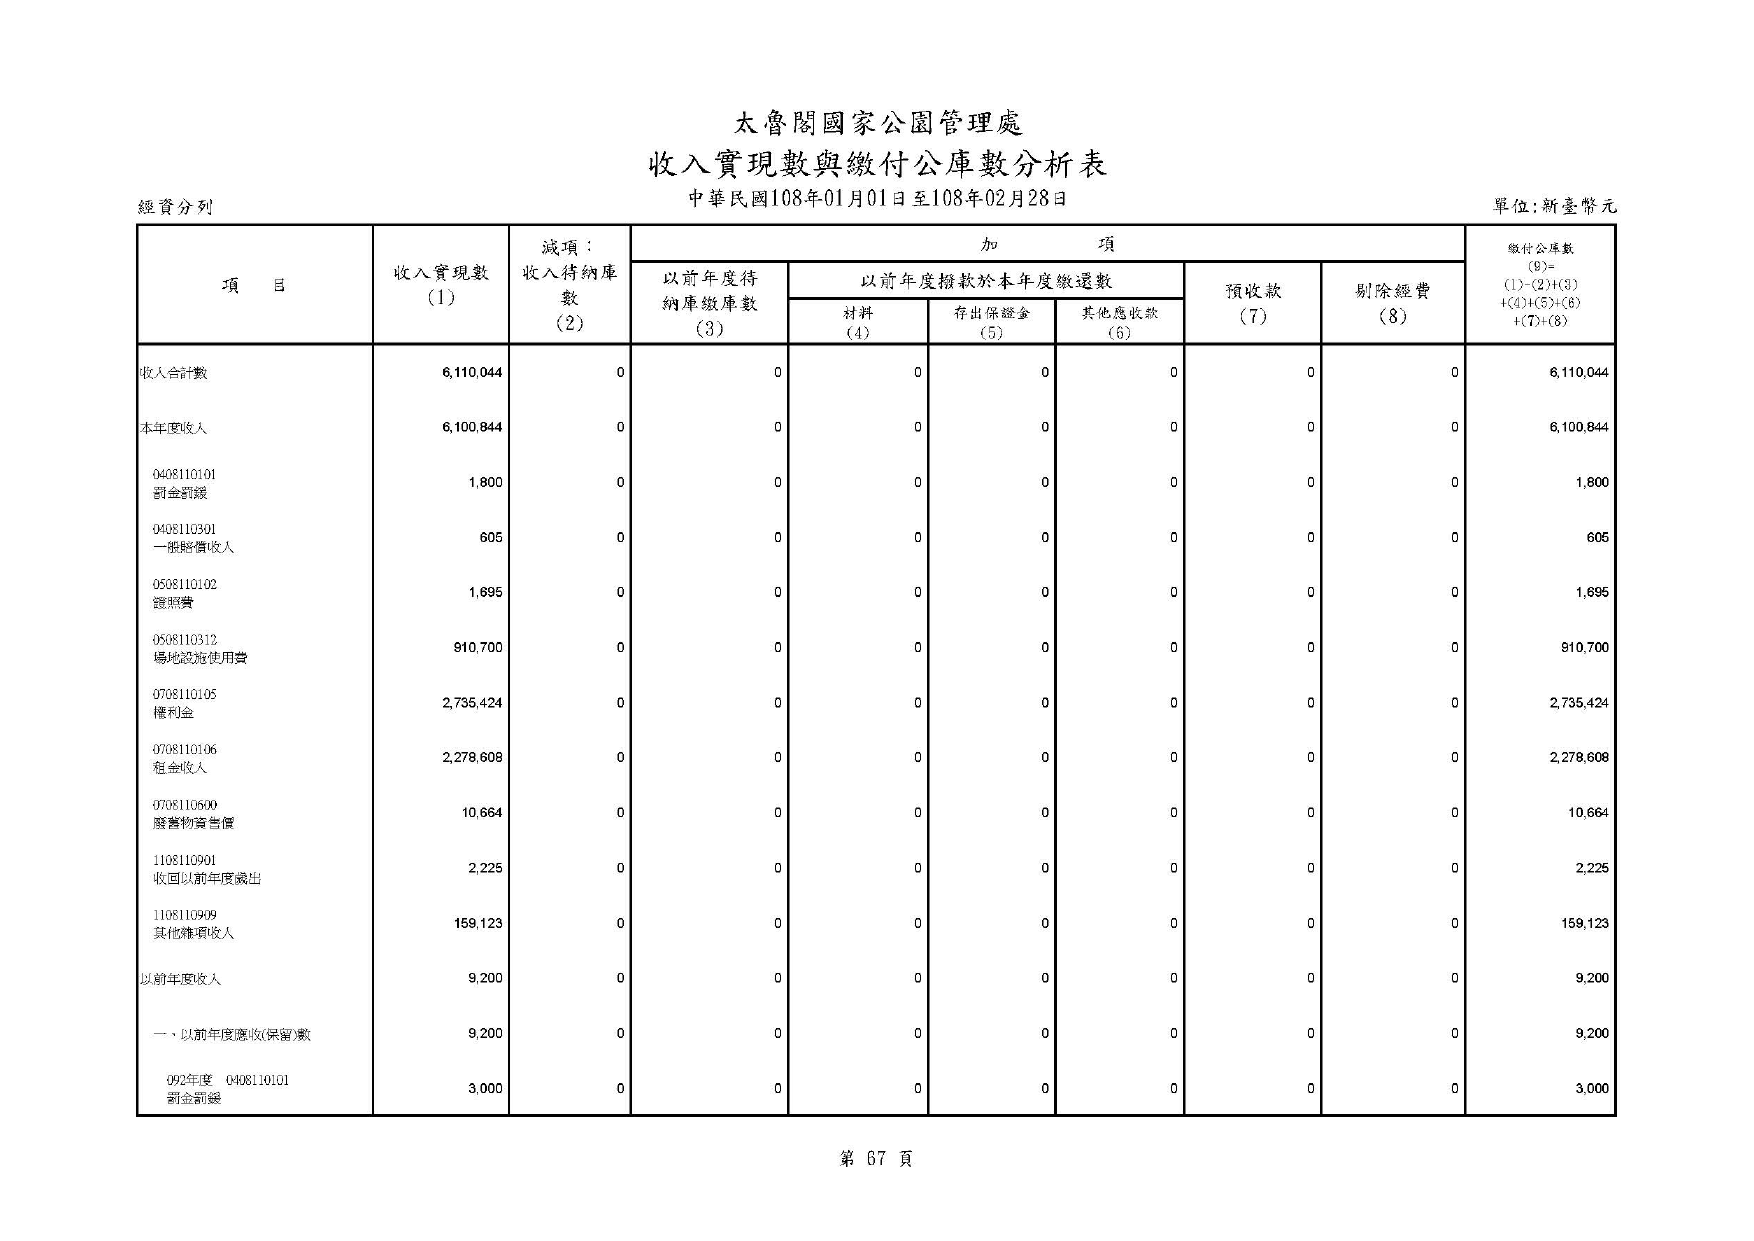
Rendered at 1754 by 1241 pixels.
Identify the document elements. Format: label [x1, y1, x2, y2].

picture [59, 59, 1695, 1216]
